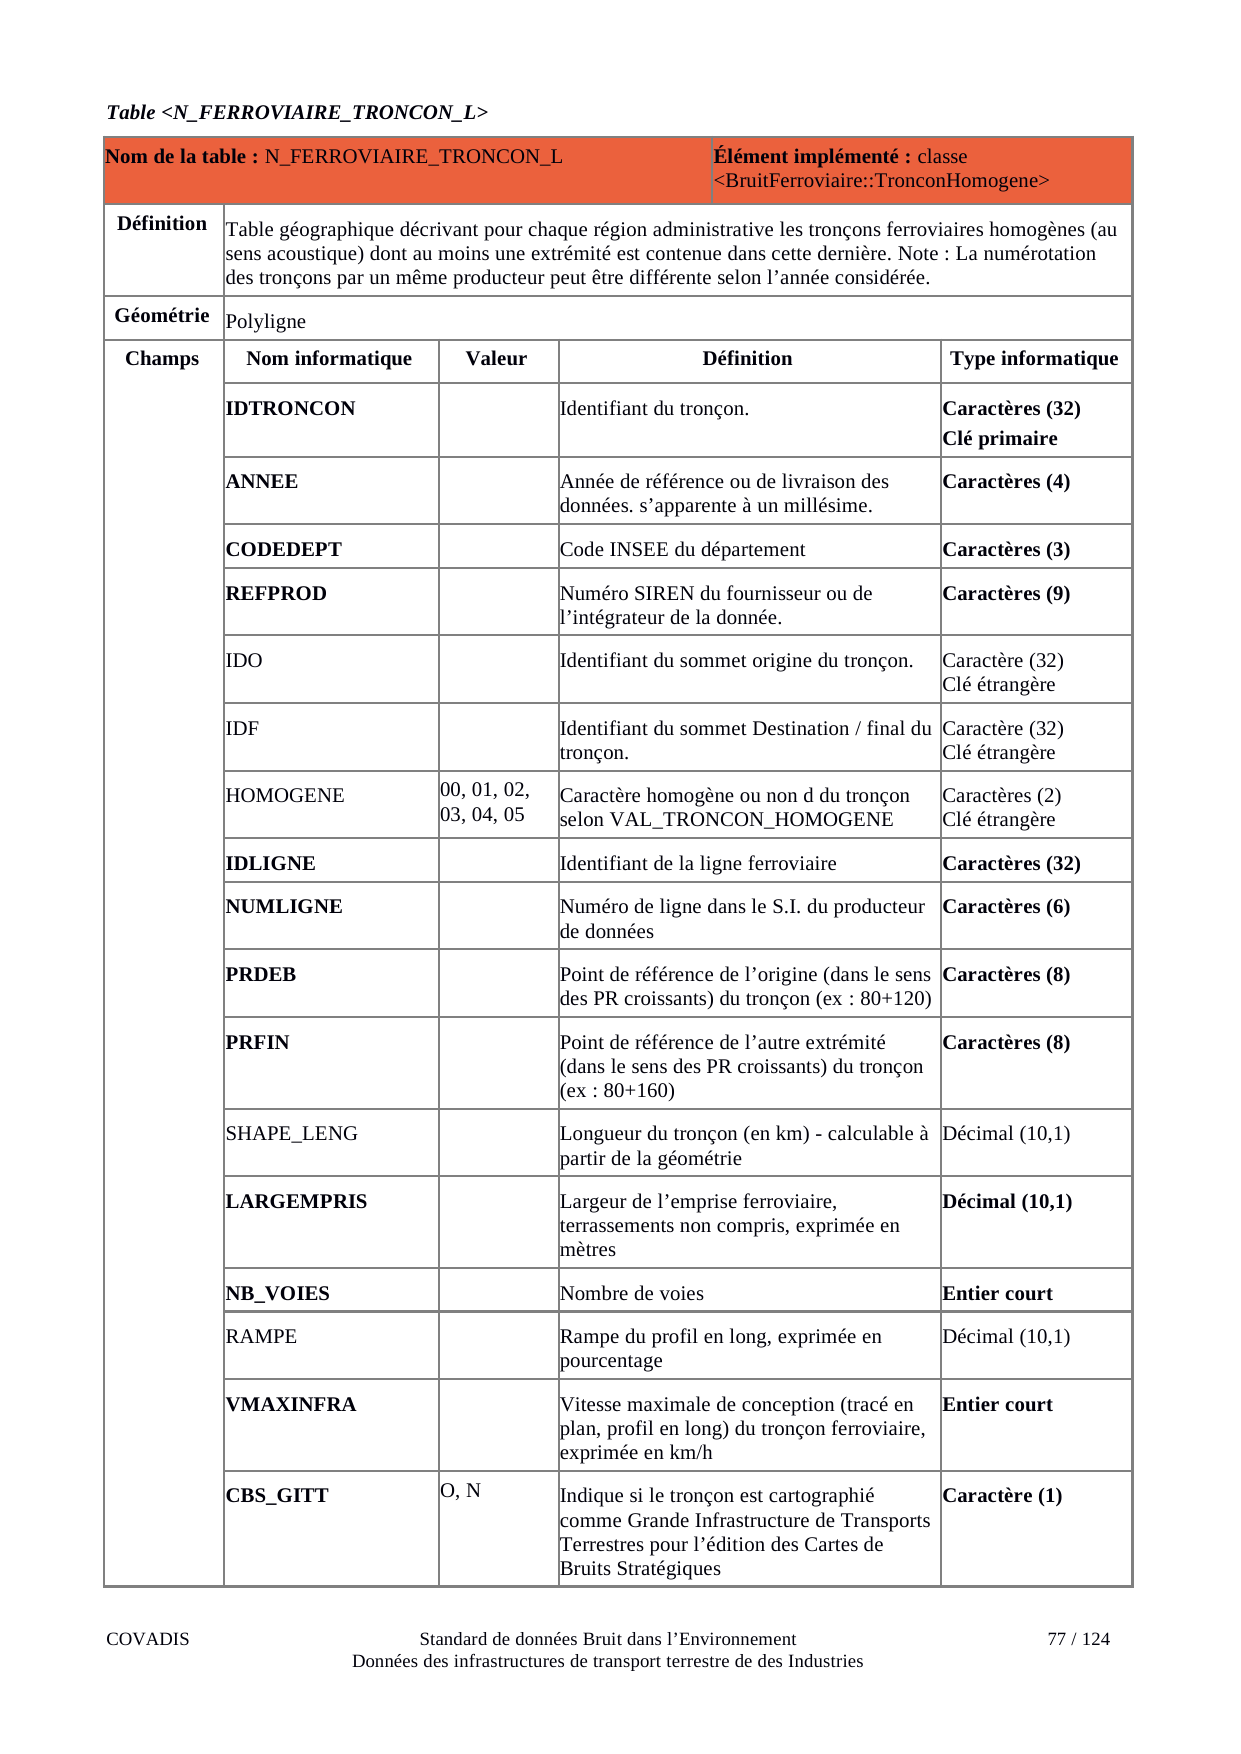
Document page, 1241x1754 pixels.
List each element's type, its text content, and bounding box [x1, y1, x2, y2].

table_header Élément implémenté : classe <BruitFerroviaire::TronconHomogene> [713, 138, 1131, 203]
table_cell Caractères (8) [942, 950, 1131, 1016]
table_cell Nom informatique [225, 341, 438, 382]
table_cell Longueur du tronçon (en km) - calculable à partir de la géométrie [560, 1110, 940, 1175]
table_cell Identifiant de la ligne ferroviaire [560, 839, 940, 881]
subtitle Table <N_FERROVIAIRE_TRONCON_L> [106, 100, 1134, 124]
table_cell Identifiant du sommet Destination / final du tronçon. [560, 704, 940, 769]
table_cell Indique si le tronçon est cartographié comme Grande Infrastructure de Transports Terrestres pour l’édition des Cartes de Bruits Stratégiques [560, 1472, 940, 1585]
table_cell IDTRONCON [225, 384, 438, 456]
table_cell Décimal (10,1) [942, 1313, 1131, 1378]
table_cell Table géographique décrivant pour chaque région administrative les tronçons ferroviaires homogènes (au sens acoustique) dont au moins une extrémité est contenue dans cette dernière. Note : La numérotation des tronçons par un même producteur peut être différente selon l’année considérée. [225, 205, 1131, 295]
table_cell Caractères (3) [942, 525, 1131, 567]
table_cell [440, 1380, 558, 1469]
table_cell PRFIN [225, 1018, 438, 1107]
table_cell PRDEB [225, 950, 438, 1016]
table_cell Identifiant du tronçon. [560, 384, 940, 456]
table_cell Rampe du profil en long, exprimée en pourcentage [560, 1313, 940, 1378]
table_cell [440, 1018, 558, 1107]
table_cell Définition [560, 341, 940, 382]
table_cell Type informatique [942, 341, 1131, 382]
table_cell 00, 01, 02, 03, 04, 05 [440, 772, 558, 837]
table_cell [440, 950, 558, 1016]
table_cell REFPROD [225, 569, 438, 634]
table_cell Décimal (10,1) [942, 1110, 1131, 1175]
table_cell Numéro de ligne dans le S.I. du producteur de données [560, 883, 940, 948]
table_cell IDO [225, 636, 438, 702]
table_cell Largeur de l’emprise ferroviaire, terrassements non compris, exprimée en mètres [560, 1177, 940, 1267]
table_cell Année de référence ou de livraison des données. s’apparente à un millésime. [560, 458, 940, 523]
table_cell Caractère (1) [942, 1472, 1131, 1585]
table_cell Caractères (32) [942, 839, 1131, 881]
table_cell Entier court [942, 1269, 1131, 1310]
table_cell Numéro SIREN du fournisseur ou de l’intégrateur de la donnée. [560, 569, 940, 634]
table_cell Valeur [440, 341, 558, 382]
table_cell [440, 883, 558, 948]
table_cell Code INSEE du département [560, 525, 940, 567]
table_cell Point de référence de l’autre extrémité (dans le sens des PR croissants) du tronçon (ex : 80+160) [560, 1018, 940, 1107]
table_cell Vitesse maximale de conception (tracé en plan, profil en long) du tronçon ferroviaire, exprimée en km/h [560, 1380, 940, 1469]
table_cell Caractères (6) [942, 883, 1131, 948]
table_cell VMAXINFRA [225, 1380, 438, 1469]
table_cell Identifiant du sommet origine du tronçon. [560, 636, 940, 702]
table_cell Caractères (4) [942, 458, 1131, 523]
table_cell Décimal (10,1) [942, 1177, 1131, 1267]
table_cell Caractère homogène ou non d du tronçon selon VAL_TRONCON_HOMOGENE [560, 772, 940, 837]
table_cell Nombre de voies [560, 1269, 940, 1310]
table_cell [440, 569, 558, 634]
table_cell O, N [440, 1472, 558, 1585]
table_cell [440, 458, 558, 523]
table_cell [440, 1313, 558, 1378]
table_cell Polyligne [225, 297, 1131, 338]
table_cell NB_VOIES [225, 1269, 438, 1310]
table_header Nom de la table : N_FERROVIAIRE_TRONCON_L [105, 138, 711, 203]
table_cell Caractères (9) [942, 569, 1131, 634]
table_cell [440, 704, 558, 769]
table_cell Caractères (8) [942, 1018, 1131, 1107]
table_cell IDLIGNE [225, 839, 438, 881]
table_cell IDF [225, 704, 438, 769]
table_cell ANNEE [225, 458, 438, 523]
table_cell SHAPE_LENG [225, 1110, 438, 1175]
table_cell [440, 525, 558, 567]
table_cell NUMLIGNE [225, 883, 438, 948]
table_cell [440, 1110, 558, 1175]
table_cell Caractères (32) Clé primaire [942, 384, 1131, 456]
table_cell [440, 1177, 558, 1267]
table_cell Champs [105, 341, 223, 1585]
table_cell Géométrie [105, 297, 223, 338]
table_cell LARGEMPRIS [225, 1177, 438, 1267]
table_cell Définition [105, 205, 223, 295]
table_cell Point de référence de l’origine (dans le sens des PR croissants) du tronçon (ex : 80+120) [560, 950, 940, 1016]
table_cell [440, 384, 558, 456]
table_cell Caractères (2) Clé étrangère [942, 772, 1131, 837]
table_cell RAMPE [225, 1313, 438, 1378]
table_cell Entier court [942, 1380, 1131, 1469]
table_cell [440, 839, 558, 881]
table_cell [440, 636, 558, 702]
table_cell CBS_GITT [225, 1472, 438, 1585]
table_cell CODEDEPT [225, 525, 438, 567]
table_cell [440, 1269, 558, 1310]
table_cell Caractère (32) Clé étrangère [942, 636, 1131, 702]
table_cell HOMOGENE [225, 772, 438, 837]
table_cell Caractère (32) Clé étrangère [942, 704, 1131, 769]
